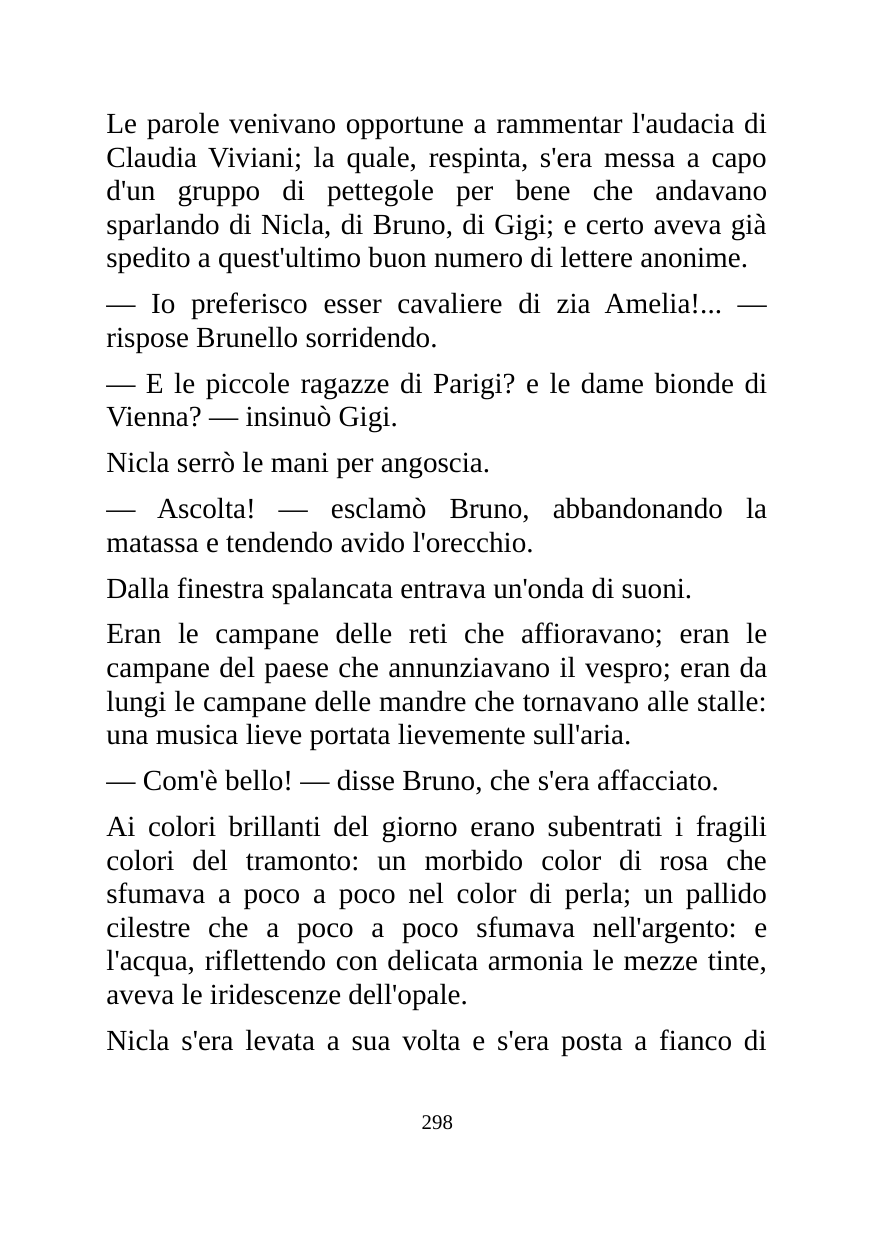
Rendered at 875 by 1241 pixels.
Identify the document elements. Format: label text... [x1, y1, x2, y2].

text Nicla serrò le mani per angoscia. [106, 445, 768, 479]
text Dalla finestra spalancata entrava un'onda di suoni. [106, 571, 768, 604]
text Nicla s'era levata a sua volta e s'era posta a fianco di [106, 1023, 768, 1056]
text — Com'è bello! — disse Bruno, che s'era affacciato. [106, 763, 768, 797]
text Eran le campane delle reti che affioravano; eran le campane del paese che annunziavano il vespro; eran da lungi le campane delle mandre che tornavano alle stalle: una musica lieve portata lievemente sull'aria. [106, 617, 768, 751]
text — Io preferisco esser cavaliere di zia Amelia!... — rispose Brunello sorridendo. [106, 286, 768, 353]
text Ai colori brillanti del giorno erano subentrati i fragili colori del tramonto: un morbido color di rosa che sfumava a poco a poco nel color di perla; un pallido cilestre che a poco a poco sfumava nell'argento: e l'acqua, riflettendo con delicata armonia le mezze tinte, aveva le iridescenze dell'opale. [106, 809, 768, 1010]
text — E le piccole ragazze di Parigi? e le dame bionde di Vienna? — insinuò Gigi. [106, 366, 768, 433]
text — Ascolta! — esclamò Bruno, abbandonando la matassa e tendendo avido l'orecchio. [106, 491, 768, 558]
text Le parole venivano opportune a rammentar l'audacia di Claudia Viviani; la quale, respinta, s'era messa a capo d'un gruppo di pettegole per bene che andavano sparlando di Nicla, di Bruno, di Gigi; e certo aveva già spedito a quest'ultimo buon numero di lettere anonime. [106, 106, 768, 274]
